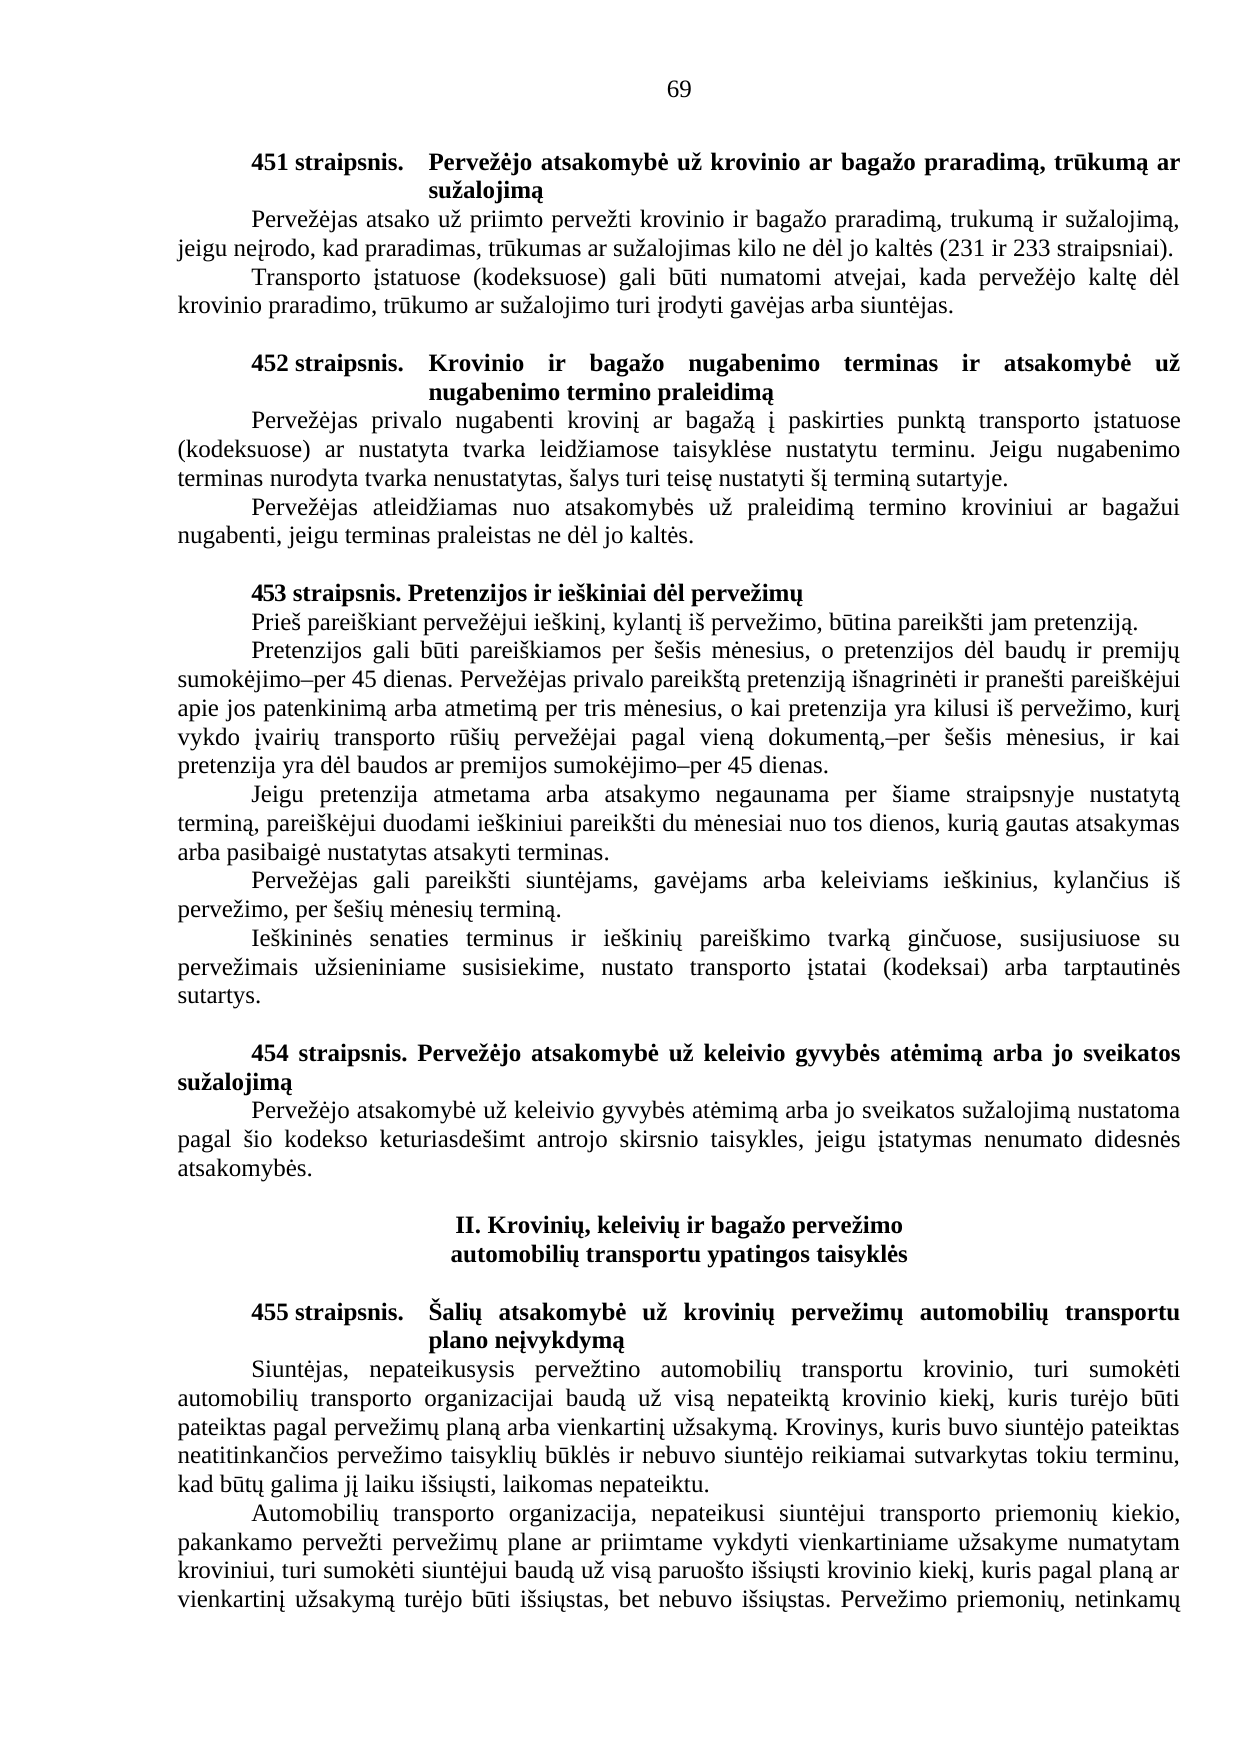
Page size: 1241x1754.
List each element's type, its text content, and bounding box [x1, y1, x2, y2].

text Ieškininės senaties terminus ir ieškinių pareiškimo tvarką ginčuose, susijusiuose su pervežimais užsieniniame susisiekime, nustato transporto įstatai (kodeksai) arba tarptautinės sutartys. [177, 923, 1181, 1009]
text Pervežėjas atleidžiamas nuo atsakomybės už praleidimą termino kroviniui ar bagažui nugabenti, jeigu terminas praleistas ne dėl jo kaltės. [177, 492, 1181, 549]
text automobilių transportu ypatingos taisyklės [177, 1239, 1181, 1268]
text Pretenzijos gali būti pareiškiamos per šešis mėnesius, o pretenzijos dėl baudų ir premijų sumokėjimo–per 45 dienas. Pervežėjas privalo pareikštą pretenziją išnagrinėti ir pranešti pareiškėjui apie jos patenkinimą arba atmetimą per tris mėnesius, o kai pretenzija yra kilusi iš pervežimo, kurį vykdo įvairių transporto rūšių pervežėjai pagal vieną dokumentą,–per šešis mėnesius, ir kai pretenzija yra dėl baudos ar premijos sumokėjimo–per 45 dienas. [177, 636, 1181, 779]
text Pervežėjo atsakomybė už keleivio gyvybės atėmimą arba jo sveikatos sužalojimą nustatoma pagal šio kodekso keturiasdešimt antrojo skirsnio taisykles, jeigu įstatymas nenumato didesnės atsakomybės. [177, 1096, 1181, 1182]
text Prieš pareiškiant pervežėjui ieškinį, kylantį iš pervežimo, būtina pareikšti jam pretenziją. [177, 607, 1181, 636]
text 454 straipsnis. Pervežėjo atsakomybė už keleivio gyvybės atėmimą arba jo sveikatos sužalojimą [177, 1038, 1181, 1096]
text 452 straipsnis. Krovinio ir bagažo nugabenimo terminas ir atsakomybė už nugabenimo termino praleidimą [251, 348, 1181, 406]
text 453 straipsnis. Pretenzijos ir ieškiniai dėl pervežimų [177, 578, 1181, 607]
text 455 straipsnis. Šalių atsakomybė už krovinių pervežimų automobilių transportu plano neįvykdymą [251, 1297, 1181, 1354]
text Pervežėjas privalo nugabenti krovinį ar bagažą į paskirties punktą transporto įstatuose (kodeksuose) ar nustatyta tvarka leidžiamose taisyklėse nustatytu terminu. Jeigu nugabenimo terminas nurodyta tvarka nenustatytas, šalys turi teisę nustatyti šį terminą sutartyje. [177, 406, 1181, 492]
text Siuntėjas, nepateikusysis pervežtino automobilių transportu krovinio, turi sumokėti automobilių transporto organizacijai baudą už visą nepateiktą krovinio kiekį, kuris turėjo būti pateiktas pagal pervežimų planą arba vienkartinį užsakymą. Krovinys, kuris buvo siuntėjo pateiktas neatitinkančios pervežimo taisyklių būklės ir nebuvo siuntėjo reikiamai sutvarkytas tokiu terminu, kad būtų galima jį laiku išsiųsti, laikomas nepateiktu. [177, 1354, 1181, 1498]
text II. Krovinių, keleivių ir bagažo pervežimo [177, 1211, 1181, 1239]
text Automobilių transporto organizacija, nepateikusi siuntėjui transporto priemonių kiekio, pakankamo pervežti pervežimų plane ar priimtame vykdyti vienkartiniame užsakyme numatytam kroviniui, turi sumokėti siuntėjui baudą už visą paruošto išsiųsti krovinio kiekį, kuris pagal planą ar vienkartinį užsakymą turėjo būti išsiųstas, bet nebuvo išsiųstas. Pervežimo priemonių, netinkamų [177, 1498, 1181, 1613]
text Jeigu pretenzija atmetama arba atsakymo negaunama per šiame straipsnyje nustatytą terminą, pareiškėjui duodami ieškiniui pareikšti du mėnesiai nuo tos dienos, kurią gautas atsakymas arba pasibaigė nustatytas atsakyti terminas. [177, 779, 1181, 866]
text Transporto įstatuose (kodeksuose) gali būti numatomi atvejai, kada pervežėjo kaltę dėl krovinio praradimo, trūkumo ar sužalojimo turi įrodyti gavėjas arba siuntėjas. [177, 262, 1181, 319]
text 451 straipsnis. Pervežėjo atsakomybė už krovinio ar bagažo praradimą, trūkumą ar sužalojimą [251, 147, 1181, 204]
text Pervežėjas atsako už priimto pervežti krovinio ir bagažo praradimą, trukumą ir sužalojimą, jeigu neįrodo, kad praradimas, trūkumas ar sužalojimas kilo ne dėl jo kaltės (231 ir 233 straipsniai). [177, 204, 1181, 262]
text Pervežėjas gali pareikšti siuntėjams, gavėjams arba keleiviams ieškinius, kylančius iš pervežimo, per šešių mėnesių terminą. [177, 866, 1181, 923]
